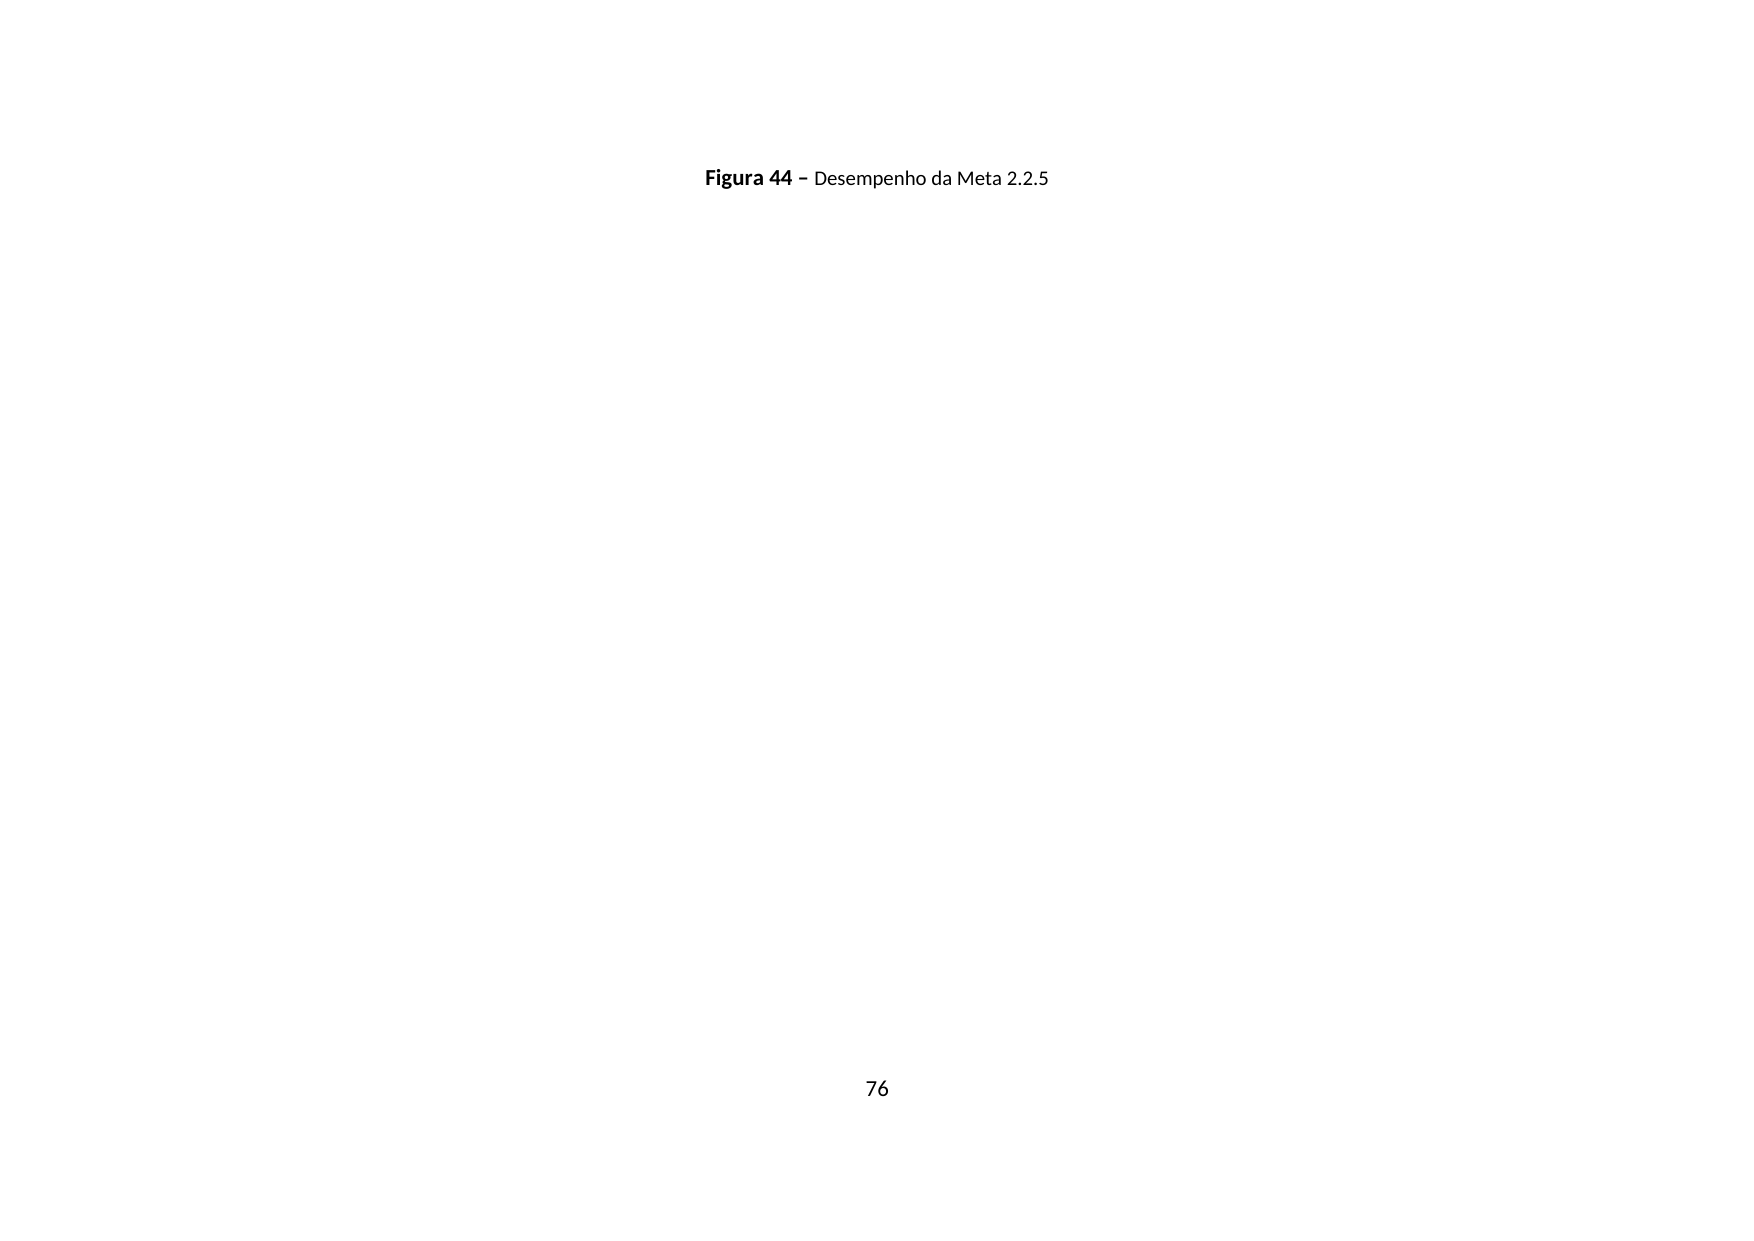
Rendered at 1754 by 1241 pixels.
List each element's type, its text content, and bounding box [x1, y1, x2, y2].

text Figura 44 – Desempenho da Meta 2.2.5 [150, 163, 1604, 191]
